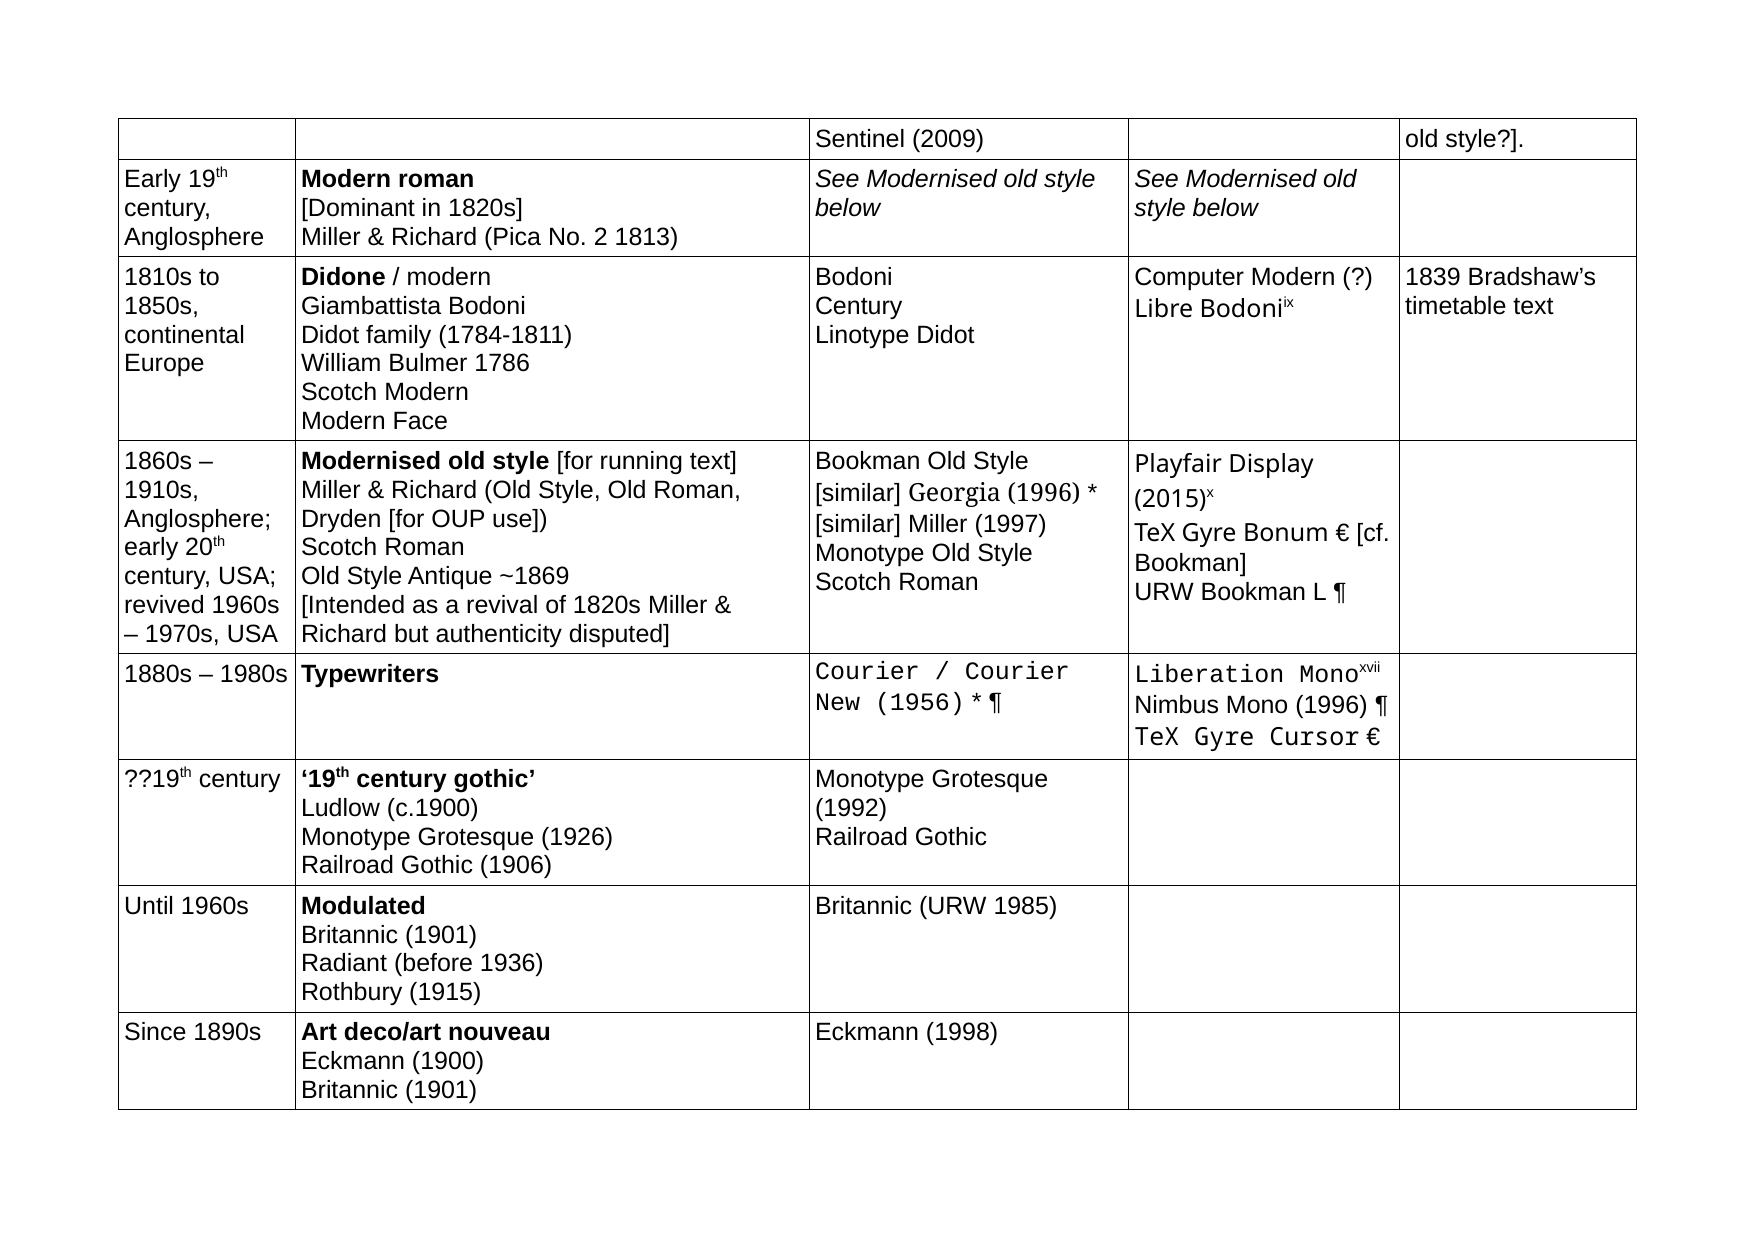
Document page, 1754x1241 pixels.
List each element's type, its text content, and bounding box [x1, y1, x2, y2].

table_cell Computer Modern (?) Libre Bodoni [1129, 257, 1399, 440]
table_cell Didone / modern Giambattista Bodoni Didot family (1784-1811) William Bulmer 1786 Scotch Modern Modern Face [296, 257, 809, 440]
table_cell Britannic (URW 1985) [810, 886, 1128, 1012]
table_cell [1400, 760, 1636, 885]
table_cell [1400, 886, 1636, 1012]
table_cell [1400, 160, 1636, 256]
table_cell 1860s – 1910s, Anglosphere; early 20th century, USA; revived 1960s – 1970s, USA [119, 441, 295, 653]
table_cell 1810s to 1850s, continental Europe [119, 257, 295, 440]
table_cell Eckmann (1998) [810, 1013, 1128, 1109]
table_cell See Modernised old style below [810, 160, 1128, 256]
table_cell ??19th century [119, 760, 295, 885]
table_cell See Modernised old style below [1129, 160, 1399, 256]
table_cell old style?]. [1400, 119, 1636, 158]
table_cell Until 1960s [119, 886, 295, 1012]
table_cell [1129, 760, 1399, 885]
table_cell Early 19th century, Anglosphere [119, 160, 295, 256]
table_cell [1129, 1013, 1399, 1109]
table_cell Liberation Monoxvii Nimbus Mono (1996) ¶ TeX Gyre Cursor € [1129, 654, 1399, 758]
table_cell [296, 119, 809, 158]
table_cell Bodoni Century Linotype Didot [810, 257, 1128, 440]
table_cell Since 1890s [119, 1013, 295, 1109]
table_cell 1839 Bradshaw’s timetable text [1400, 257, 1636, 440]
table_cell [1400, 1013, 1636, 1109]
table_cell [1129, 119, 1399, 158]
table_cell Sentinel (2009) [810, 119, 1128, 158]
table_cell Art deco/art nouveau Eckmann (1900) Britannic (1901) [296, 1013, 809, 1109]
table_cell Bookman Old Style [similar] Georgia (1996) * [similar] Miller (1997) Monotype Old Style Scotch Roman [810, 441, 1128, 653]
table_cell ‘19th century gothic’ Ludlow (c.1900) Monotype Grotesque (1926) Railroad Gothic (1906) [296, 760, 809, 885]
table_cell Monotype Grotesque (1992) Railroad Gothic [810, 760, 1128, 885]
table_cell Modern roman [Dominant in 1820s] Miller & Richard (Pica No. 2 1813) [296, 160, 809, 256]
table_cell Playfair Display (2015) TeX Gyre Bonum € [cf. Bookman] URW Bookman L ¶ [1129, 441, 1399, 653]
table_cell Courier / Courier New (1956) * ¶ [810, 654, 1128, 758]
table_cell [1400, 441, 1636, 653]
table_cell 1880s – 1980s [119, 654, 295, 758]
table_cell [1400, 654, 1636, 758]
table_cell Modernised old style [for running text] Miller & Richard (Old Style, Old Roman, Dryden [for OUP use]) Scotch Roman Old Style Antique ~1869 [Intended as a revival of 1820s Miller & Richard but authenticity disputed] [296, 441, 809, 653]
table_cell [119, 119, 295, 158]
table_cell [1129, 886, 1399, 1012]
table_cell Typewriters [296, 654, 809, 758]
table_cell Modulated Britannic (1901) Radiant (before 1936) Rothbury (1915) [296, 886, 809, 1012]
